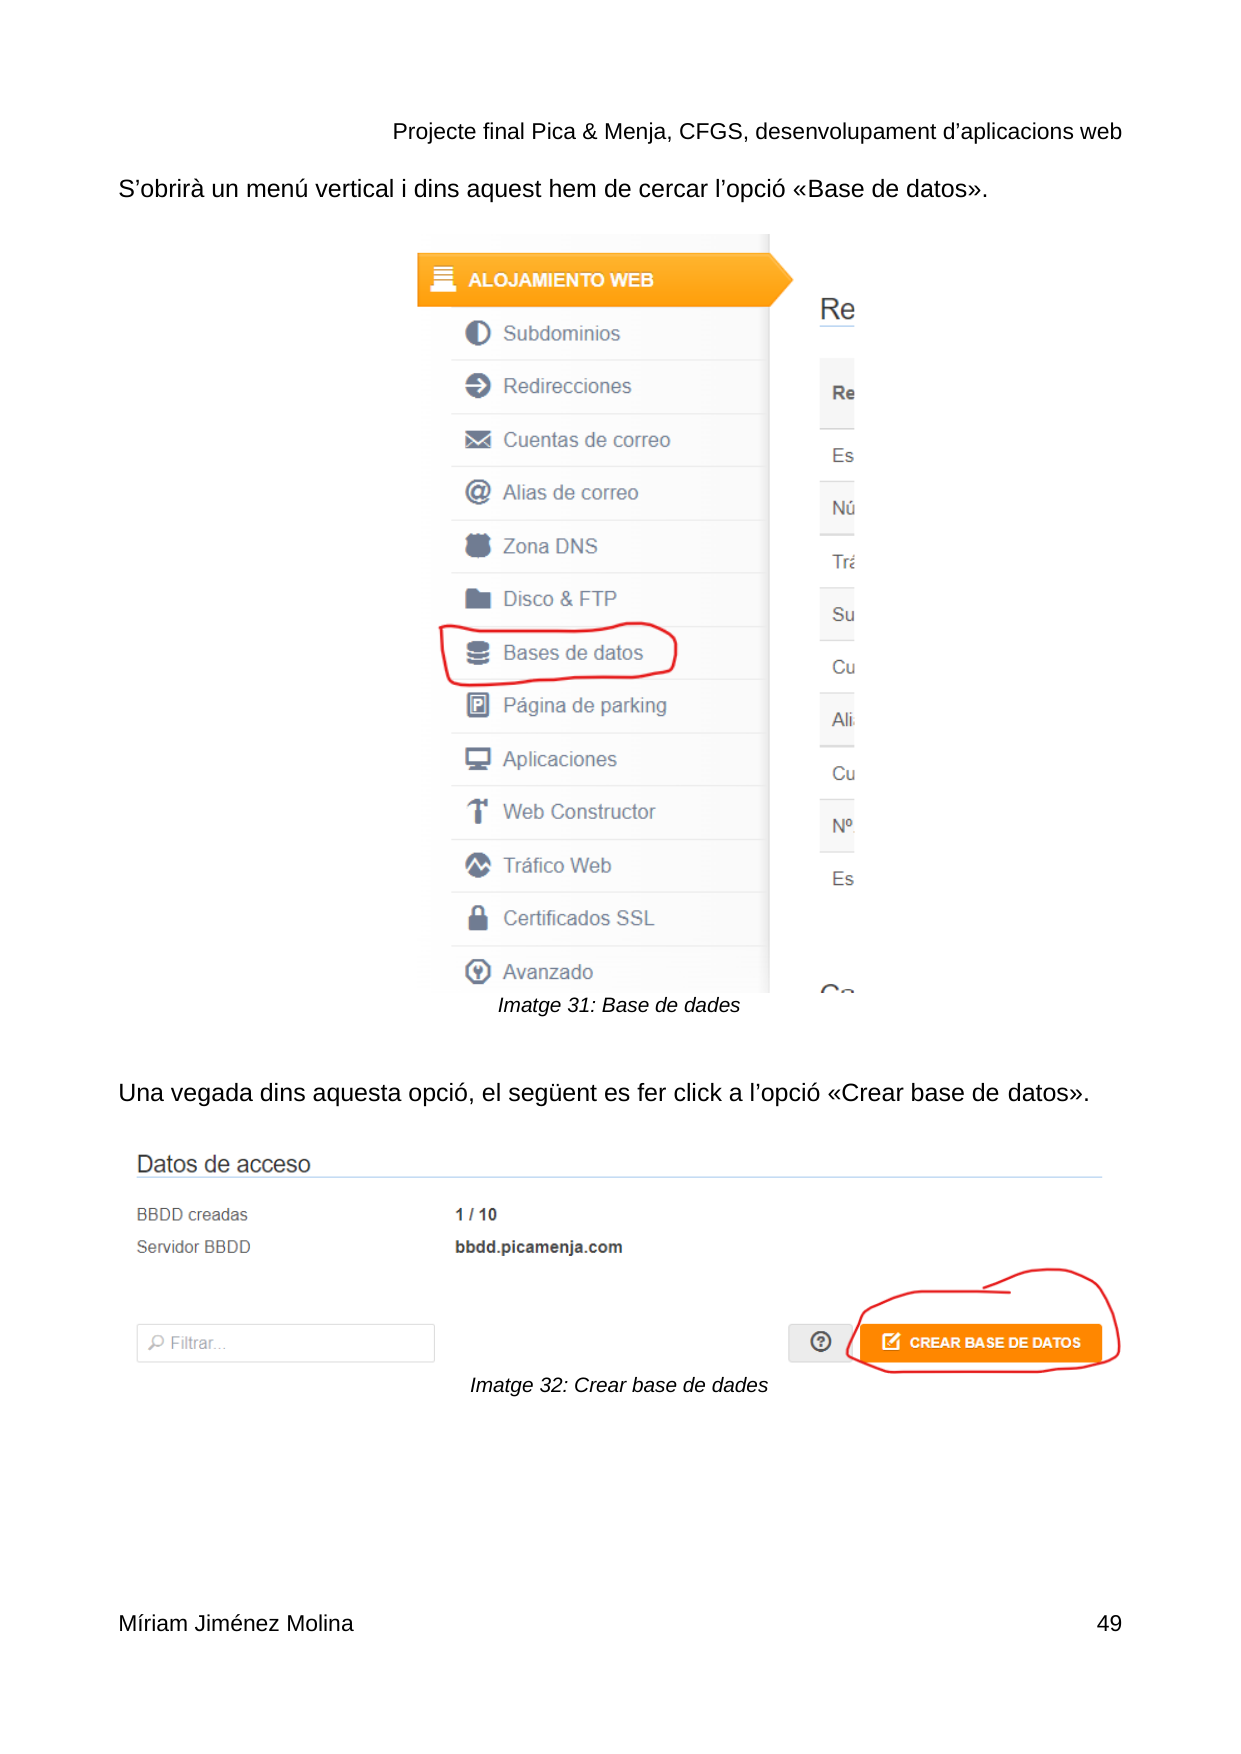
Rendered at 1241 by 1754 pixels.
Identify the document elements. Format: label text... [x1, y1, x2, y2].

text Una vegada dins aquesta opció, el següent es fer click a l’opció «Crear base de datos». [118, 1078, 1122, 1107]
text S’obrirà un menú vertical i dins aquest hem de cercar l’opció «Base de datos». [118, 174, 1122, 203]
picture [385, 234, 855, 993]
text Imatge 32: Crear base de dades [118, 1374, 1122, 1397]
picture [118, 1138, 1123, 1374]
text Imatge 31: Base de dades [386, 993, 854, 1017]
